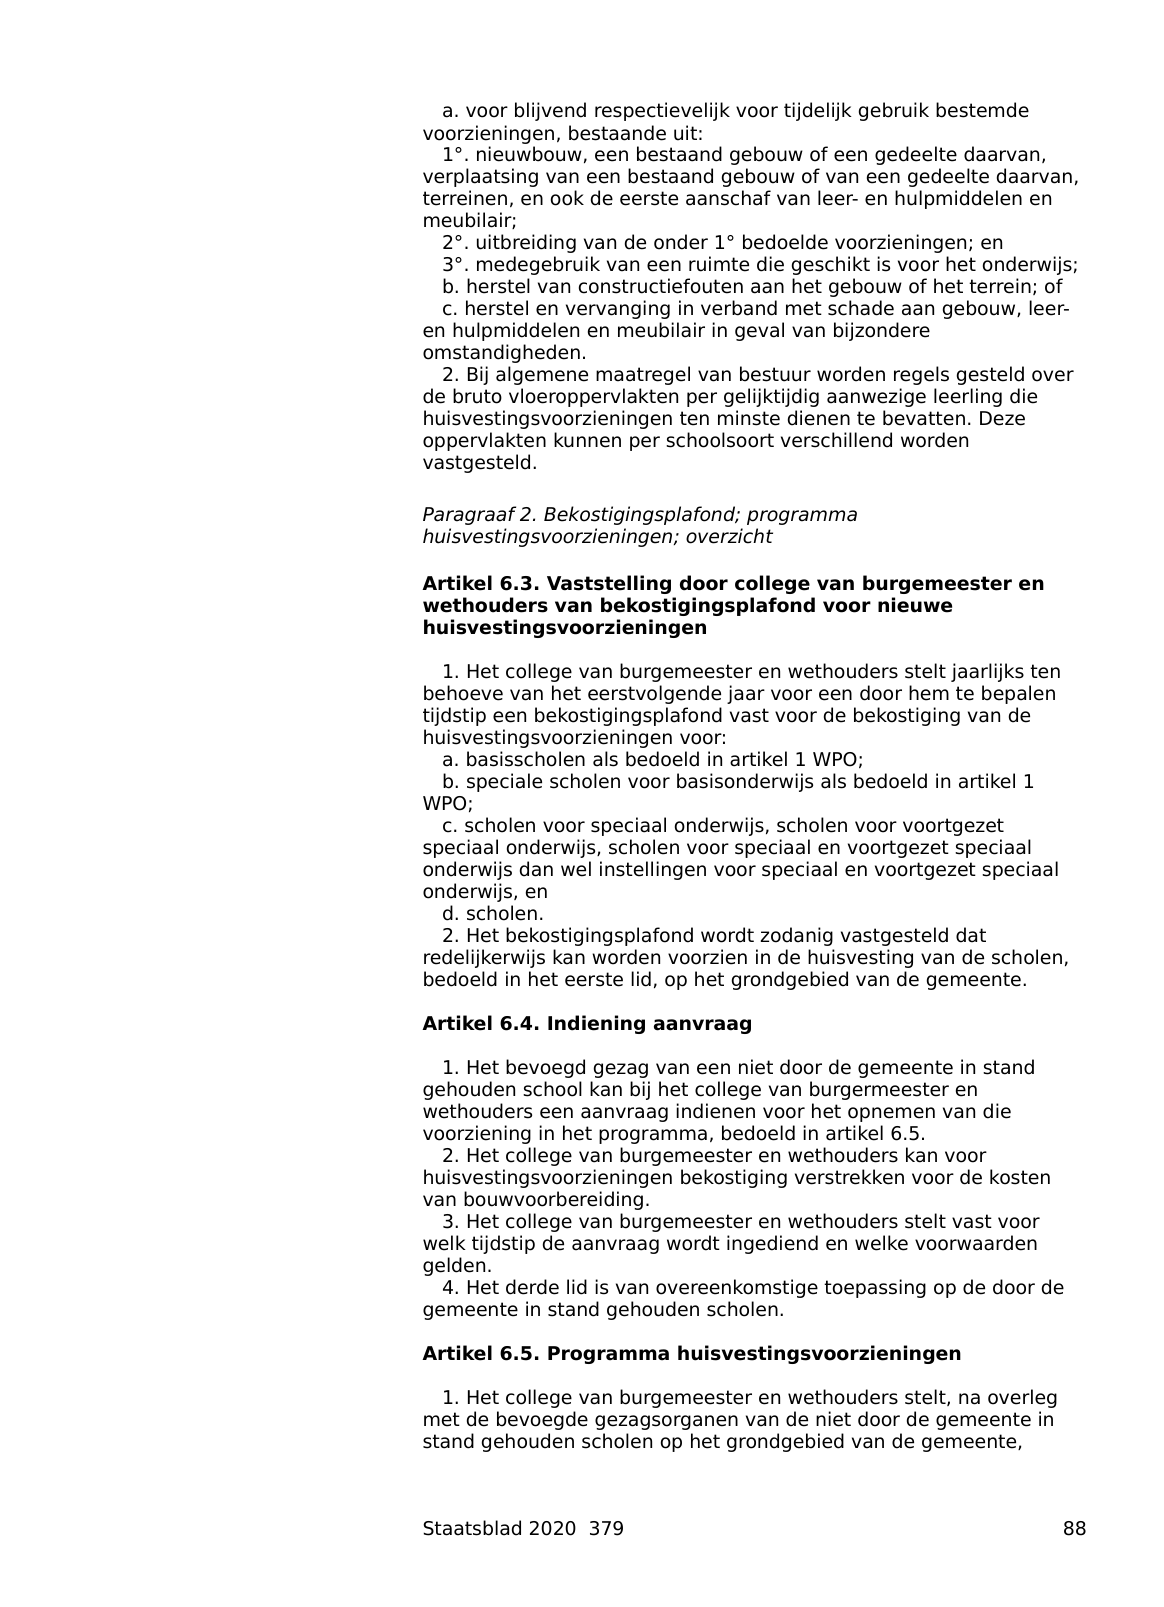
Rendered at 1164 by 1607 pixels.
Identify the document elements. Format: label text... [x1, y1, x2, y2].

text 1. Het college van burgemeester en wethouders stelt jaarlijks ten behoeve van het eerstvolgende jaar voor een door hem te bepalen tijdstip een bekostigingsplafond vast voor de bekostiging van de huisvestingsvoorzieningen voor: [422, 661, 1087, 749]
text 1. Het college van burgemeester en wethouders stelt, na overleg met de bevoegde gezagsorganen van de niet door de gemeente in stand gehouden scholen op het grondgebied van de gemeente, [422, 1387, 1087, 1453]
text a. voor blijvend respectievelijk voor tijdelijk gebruik bestemde voorzieningen, bestaande uit: [422, 100, 1087, 144]
text d. scholen. [422, 903, 1087, 925]
text 2. Bij algemene maatregel van bestuur worden regels gesteld over de bruto vloeroppervlakten per gelijktijdig aanwezige leerling die huisvestingsvoorzieningen ten minste dienen te bevatten. Deze oppervlakten kunnen per schoolsoort verschillend worden vastgesteld. [422, 364, 1087, 474]
text 2. Het college van burgemeester en wethouders kan voor huisvestingsvoorzieningen bekostiging verstrekken voor de kosten van bouwvoorbereiding. [422, 1145, 1087, 1211]
text 2°. uitbreiding van de onder 1° bedoelde voorzieningen; en [422, 232, 1087, 254]
text b. herstel van constructiefouten aan het gebouw of het terrein; of [422, 276, 1087, 298]
subtitle Artikel 6.3. Vaststelling door college van burgemeester en wethouders van bekostigingsplafond voor nieuwe huisvestingsvoorzieningen [422, 573, 1087, 639]
text 1. Het bevoegd gezag van een niet door de gemeente in stand gehouden school kan bij het college van burgermeester en wethouders een aanvraag indienen voor het opnemen van die voorziening in het programma, bedoeld in artikel 6.5. [422, 1057, 1087, 1145]
text 3. Het college van burgemeester en wethouders stelt vast voor welk tijdstip de aanvraag wordt ingediend en welke voorwaarden gelden. [422, 1211, 1087, 1277]
text c. scholen voor speciaal onderwijs, scholen voor voortgezet speciaal onderwijs, scholen voor speciaal en voortgezet speciaal onderwijs dan wel instellingen voor speciaal en voortgezet speciaal onderwijs, en [422, 815, 1087, 903]
text 3°. medegebruik van een ruimte die geschikt is voor het onderwijs; [422, 254, 1087, 276]
subtitle Paragraaf 2. Bekostigingsplafond; programma huisvestingsvoorzieningen; overzicht [422, 504, 1087, 548]
subtitle Artikel 6.4. Indiening aanvraag [422, 1013, 1087, 1035]
text c. herstel en vervanging in verband met schade aan gebouw, leer- en hulpmiddelen en meubilair in geval van bijzondere omstandigheden. [422, 298, 1087, 364]
text 4. Het derde lid is van overeenkomstige toepassing op de door de gemeente in stand gehouden scholen. [422, 1277, 1087, 1321]
text a. basisscholen als bedoeld in artikel 1 WPO; [422, 749, 1087, 771]
text 2. Het bekostigingsplafond wordt zodanig vastgesteld dat redelijkerwijs kan worden voorzien in de huisvesting van de scholen, bedoeld in het eerste lid, op het grondgebied van de gemeente. [422, 925, 1087, 991]
text b. speciale scholen voor basisonderwijs als bedoeld in artikel 1 WPO; [422, 771, 1087, 815]
subtitle Artikel 6.5. Programma huisvestingsvoorzieningen [422, 1343, 1087, 1365]
text 1°. nieuwbouw, een bestaand gebouw of een gedeelte daarvan, verplaatsing van een bestaand gebouw of van een gedeelte daarvan, terreinen, en ook de eerste aanschaf van leer- en hulpmiddelen en meubilair; [422, 144, 1087, 232]
